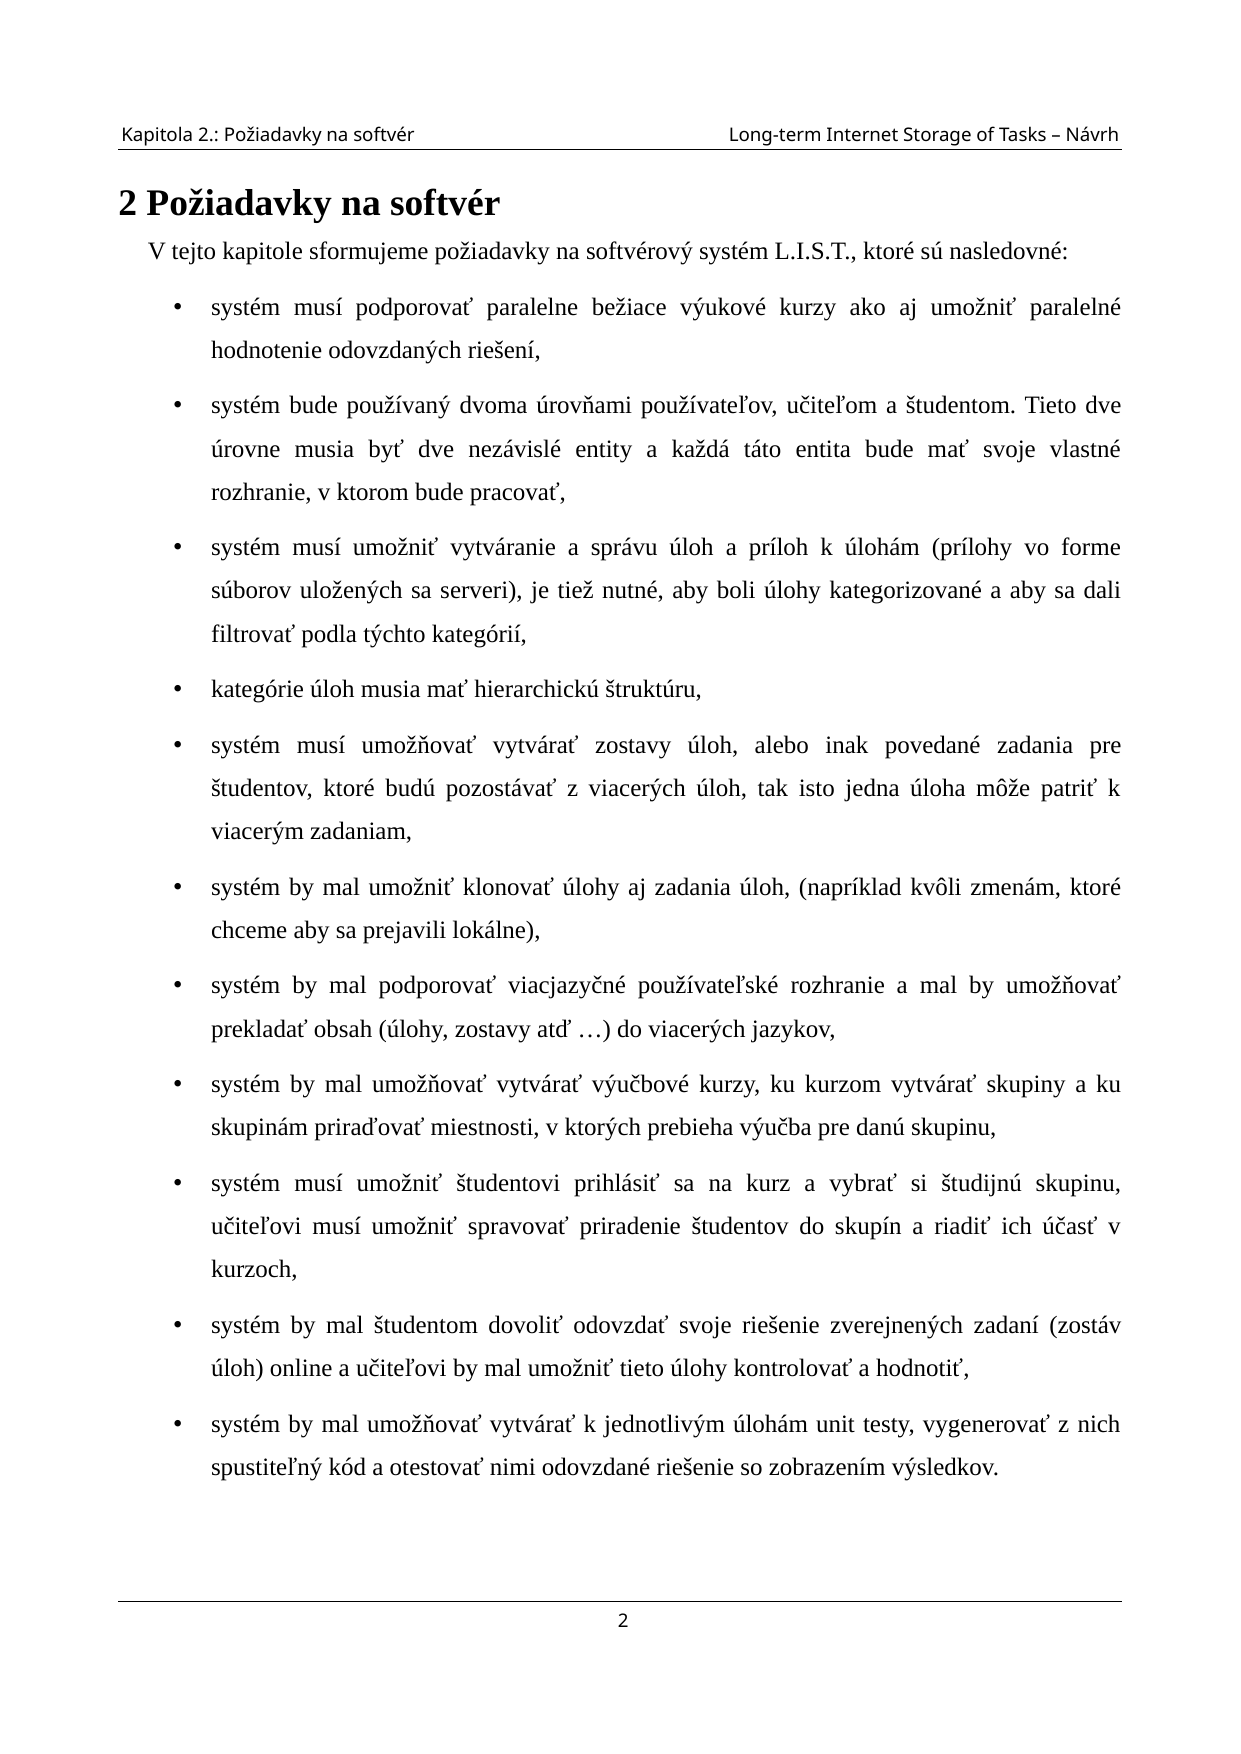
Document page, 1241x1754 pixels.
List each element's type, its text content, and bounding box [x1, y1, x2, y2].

list systém bude používaný dvoma úrovňami používateľov, učiteľom a študentom. Tieto dve úrovne musia byť dve nezávislé entity a každá táto entita bude mať svoje vlastné rozhranie, v ktorom bude pracovať, [173, 391, 1122, 506]
list kategórie úloh musia mať hierarchickú štruktúru, [173, 674, 1122, 703]
list systém musí umožňovať vytvárať zostavy úloh, alebo inak povedané zadania pre študentov, ktoré budú pozostávať z viacerých úloh, tak isto jedna úloha môže patriť k viacerým zadaniam, [173, 730, 1122, 845]
text V tejto kapitole sformujeme požiadavky na softvérový systém L.I.S.T., ktoré sú nasledovné: [136, 236, 1122, 265]
list systém by mal umožniť klonovať úlohy aj zadania úloh, (napríklad kvôli zmenám, ktoré chceme aby sa prejavili lokálne), [173, 872, 1122, 944]
subtitle Požiadavky na softvér [118, 181, 1122, 224]
list systém by mal umožňovať vytvárať výučbové kurzy, ku kurzom vytvárať skupiny a ku skupinám priraďovať miestnosti, v ktorých prebieha výučba pre danú skupinu, [173, 1069, 1122, 1141]
list systém by mal umožňovať vytvárať k jednotlivým úlohám unit testy, vygenerovať z nich spustiteľný kód a otestovať nimi odovzdané riešenie so zobrazením výsledkov. [173, 1409, 1122, 1481]
list systém musí umožniť vytváranie a správu úloh a príloh k úlohám (prílohy vo forme súborov uložených sa serveri), je tiež nutné, aby boli úlohy kategorizované a aby sa dali filtrovať podla týchto kategórií, [173, 532, 1122, 647]
list systém musí podporovať paralelne bežiace výukové kurzy ako aj umožniť paralelné hodnotenie odovzdaných riešení, [173, 292, 1122, 364]
list systém by mal študentom dovoliť odovzdať svoje riešenie zverejnených zadaní (zostáv úloh) online a učiteľovi by mal umožniť tieto úlohy kontrolovať a hodnotiť, [173, 1310, 1122, 1382]
list systém by mal podporovať viacjazyčné používateľské rozhranie a mal by umožňovať prekladať obsah (úlohy, zostavy atď …) do viacerých jazykov, [173, 971, 1122, 1042]
list systém musí umožniť študentovi prihlásiť sa na kurz a vybrať si študijnú skupinu, učiteľovi musí umožniť spravovať priradenie študentov do skupín a riadiť ich účasť v kurzoch, [173, 1168, 1122, 1283]
